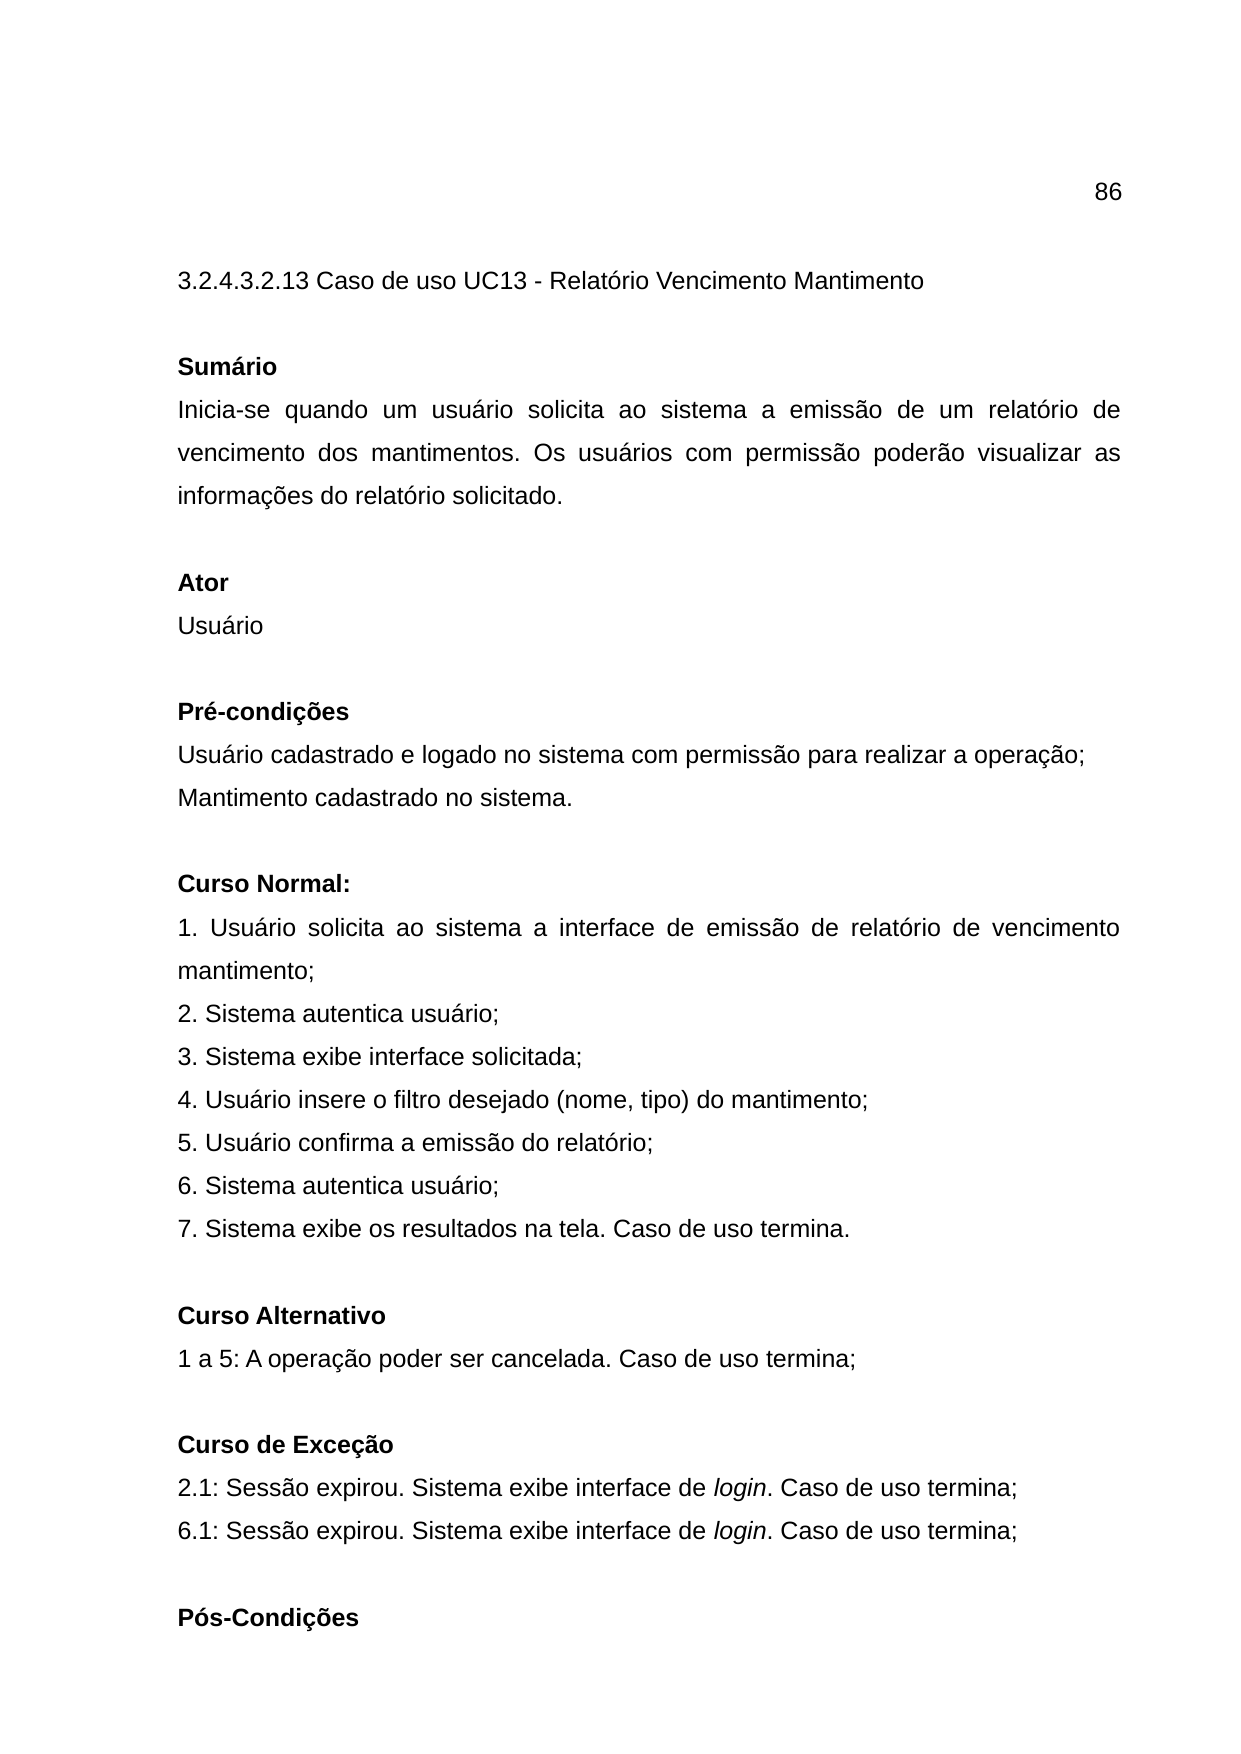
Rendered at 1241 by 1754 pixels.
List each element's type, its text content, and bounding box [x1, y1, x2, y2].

text Usuário cadastrado e logado no sistema com permissão para realizar a operação; [177, 740, 1122, 769]
text 5. Usuário confirma a emissão do relatório; [177, 1128, 1122, 1157]
text 2. Sistema autentica usuário; [177, 999, 1122, 1028]
text Pós-Condições [177, 1603, 1122, 1631]
text Curso Normal: [177, 869, 1122, 898]
text 2.1: Sessão expirou. Sistema exibe interface de login. Caso de uso termina; [177, 1473, 1122, 1502]
text 3. Sistema exibe interface solicitada; [177, 1042, 1122, 1071]
text 4. Usuário insere o filtro desejado (nome, tipo) do mantimento; [177, 1085, 1122, 1114]
text Curso Alternativo [177, 1301, 1122, 1329]
text Ator [177, 568, 1122, 596]
text Usuário [177, 611, 1122, 639]
text 6. Sistema autentica usuário; [177, 1171, 1122, 1200]
text Sumário [177, 352, 1122, 381]
text 1 a 5: A operação poder ser cancelada. Caso de uso termina; [177, 1344, 1122, 1373]
text 7. Sistema exibe os resultados na tela. Caso de uso termina. [177, 1214, 1122, 1243]
text 1. Usuário solicita ao sistema a interface de emissão de relatório de vencimento mantimento; [177, 913, 1122, 984]
text Pré-condições [177, 697, 1122, 726]
text 3.2.4.3.2.13 Caso de uso UC13 - Relatório Vencimento Mantimento [177, 266, 1122, 294]
text Inicia-se quando um usuário solicita ao sistema a emissão de um relatório de vencimento dos mantimentos. Os usuários com permissão poderão visualizar as informações do relatório solicitado. [177, 395, 1122, 510]
text 6.1: Sessão expirou. Sistema exibe interface de login. Caso de uso termina; [177, 1516, 1122, 1545]
text Curso de Exceção [177, 1430, 1122, 1459]
text Mantimento cadastrado no sistema. [177, 783, 1122, 812]
